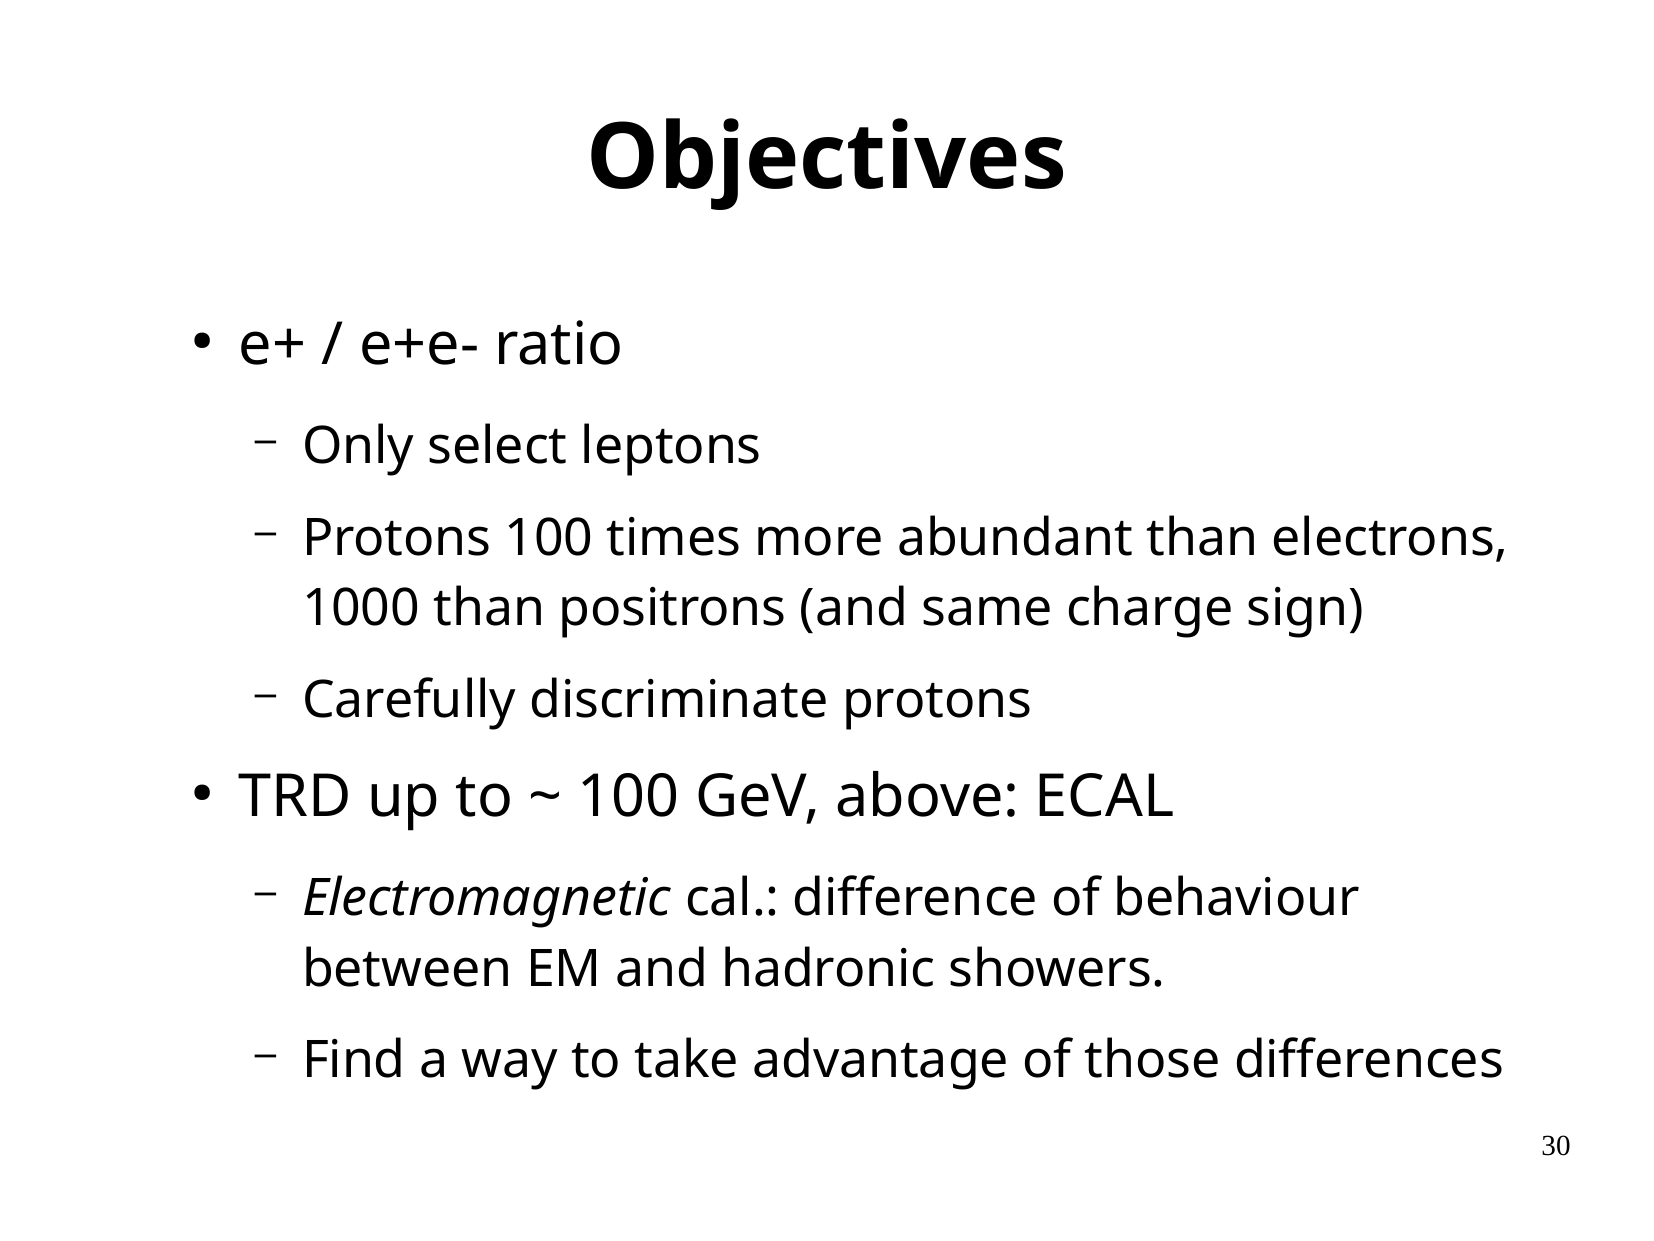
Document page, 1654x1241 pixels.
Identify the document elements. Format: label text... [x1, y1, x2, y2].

list e+ / e+e- ratio Only select leptons Protons 100 times more abundant than electrons, 1000 than positrons (and same charge sign) Carefully discriminate protons TRD up to ~ 100 GeV, above: ECAL Electromagnetic cal.: difference of behaviour between EM and hadronic showers. Find a way to take advantage of those differences [175, 301, 1512, 1148]
title Objectives [82, 49, 1571, 257]
